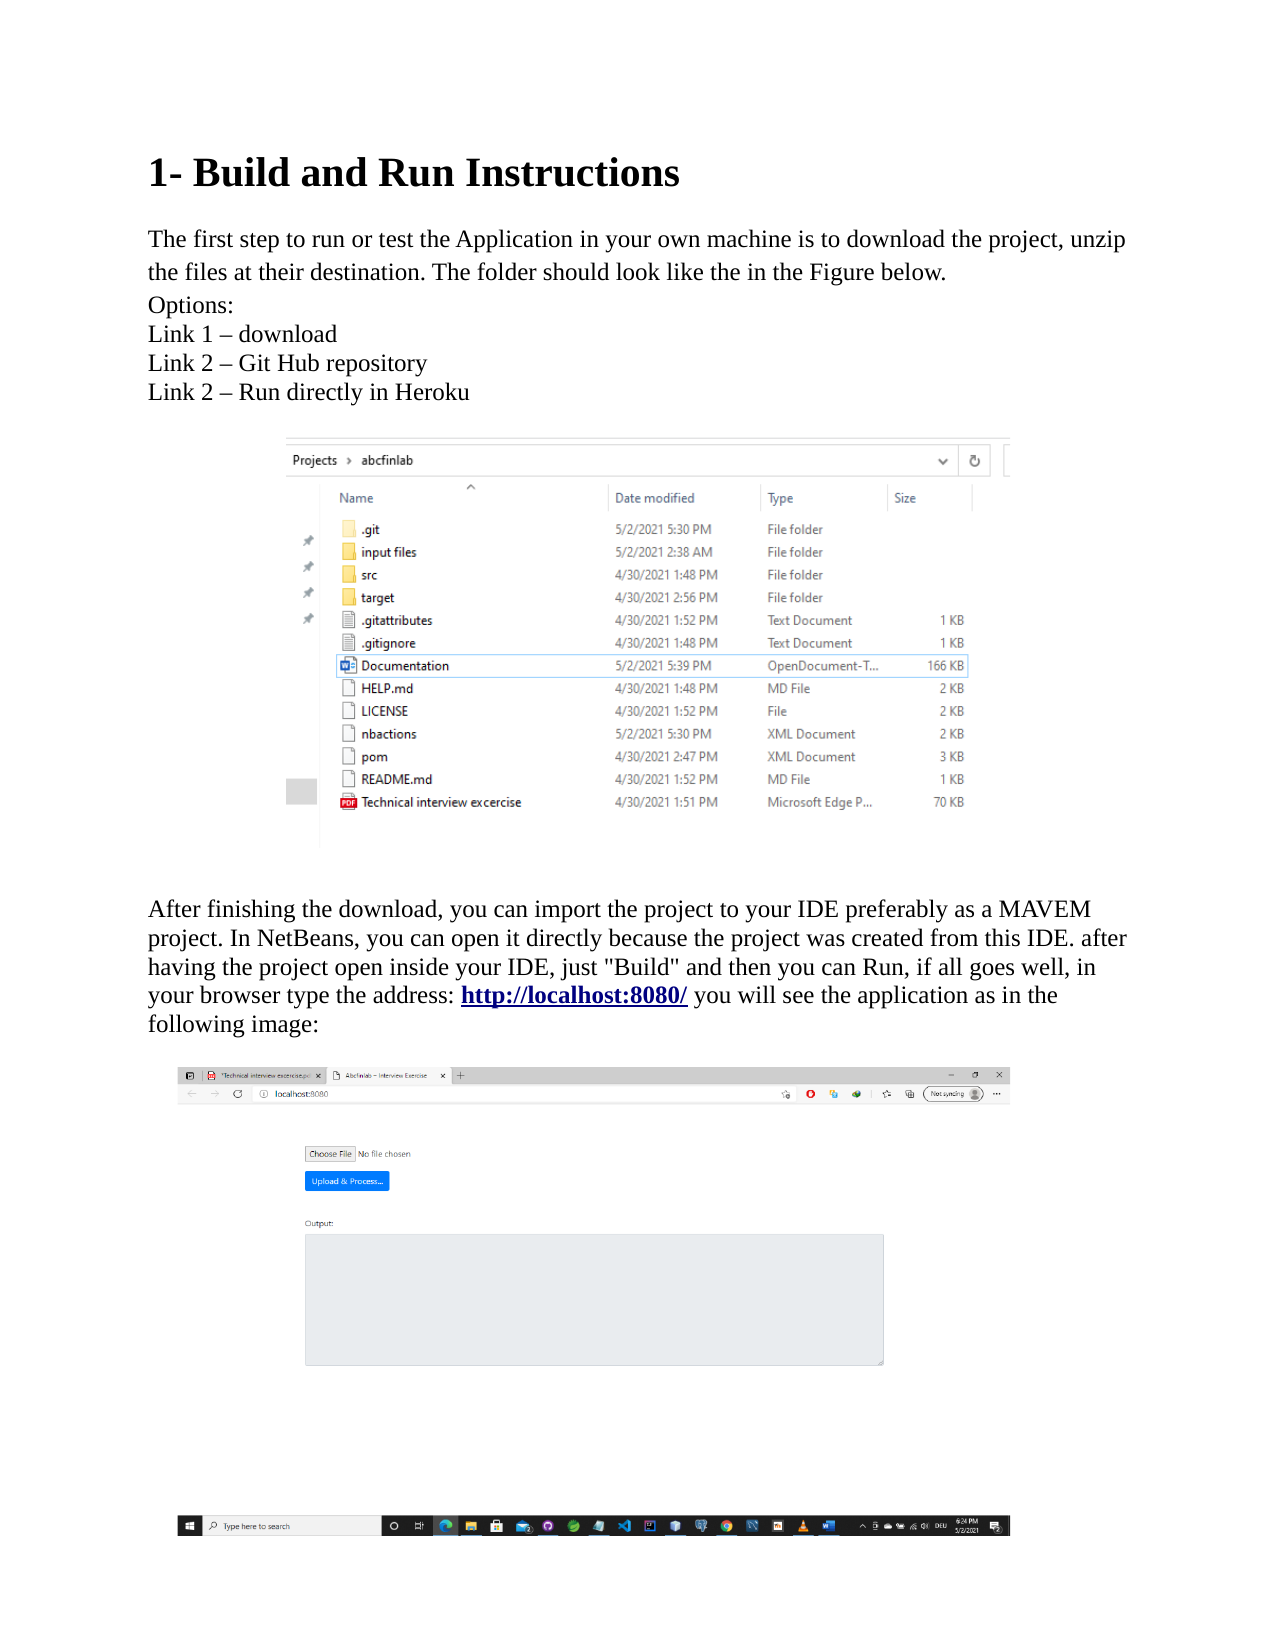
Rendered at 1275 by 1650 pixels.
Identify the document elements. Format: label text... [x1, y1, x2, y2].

text Link 2 – Run directly in Heroku [148, 377, 1127, 405]
text After finishing the download, you can import the project to your IDE preferably as a MAVEM project. In NetBeans, you can open it directly because the project was created from this IDE. after having the project open inside your IDE, just "Build" and then you can Run, if all goes well, in your browser type the address: http://localhost:8080/ you will see the application as in the following image: [148, 894, 1127, 1038]
text 1- Build and Run Instructions [148, 148, 1127, 196]
text Link 2 – Git Hub repository [148, 348, 1127, 377]
text Options: [148, 290, 1127, 319]
text The first step to run or test the Application in your own machine is to download the project, unzip the files at their destination. The folder should look like the in the Figure below. [148, 224, 1127, 286]
text Link 1 – download [148, 319, 1127, 348]
